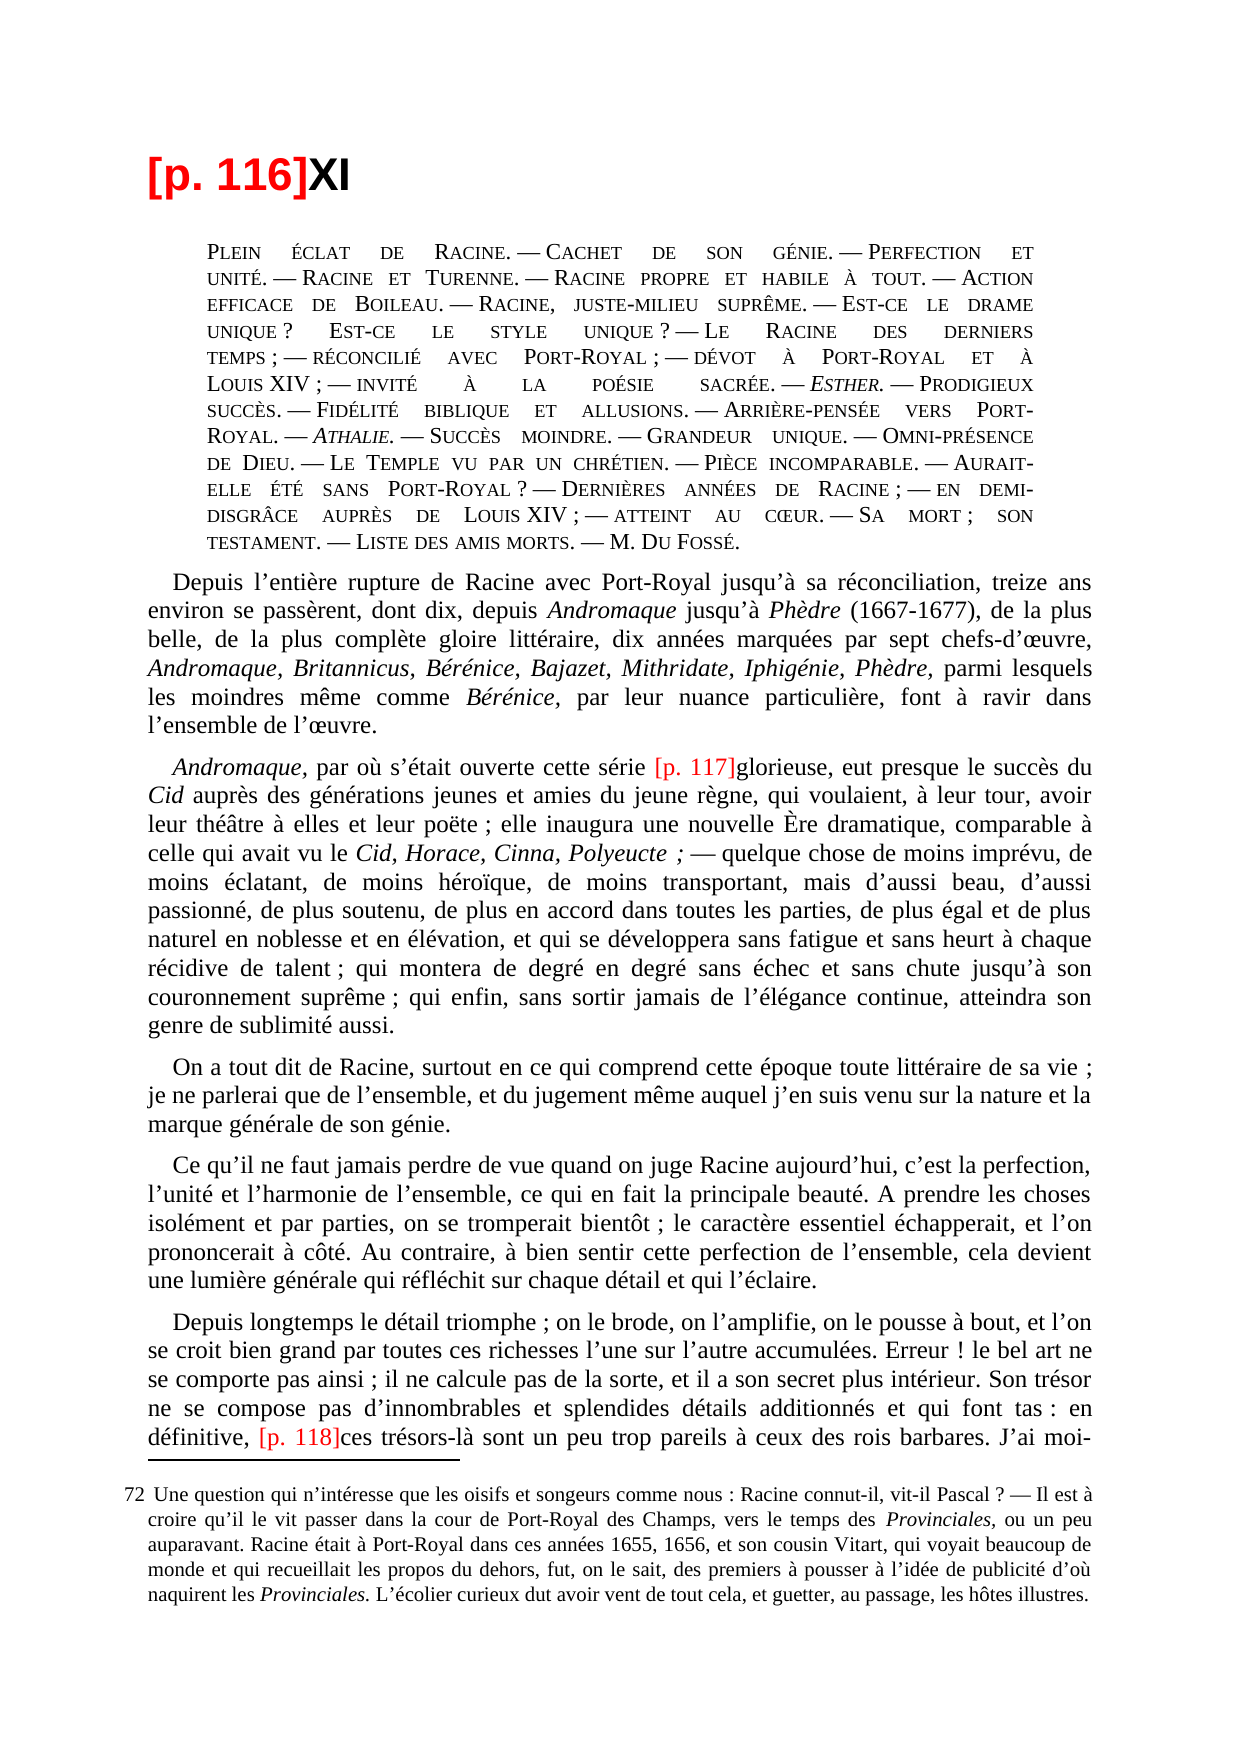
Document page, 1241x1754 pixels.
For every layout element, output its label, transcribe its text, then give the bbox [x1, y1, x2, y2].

text Ce qu’il ne faut jamais perdre de vue quand on juge Racine aujourd’hui, c’est la perfection, l’unité et l’harmonie de l’ensemble, ce qui en fait la principale beauté. A prendre les choses isolément et par parties, on se tromperait bientôt ; le caractère essentiel échapperait, et l’on prononcerait à côté. Au contraire, à bien sentir cette perfection de l’ensemble, cela devient une lumière générale qui réfléchit sur chaque détail et qui l’éclaire. [148, 1150, 1093, 1294]
text Depuis l’entière rupture de Racine avec Port-Royal jusqu’à sa réconciliation, treize ans environ se passèrent, dont dix, depuis Andromaque jusqu’à Phèdre (1667-1677), de la plus belle, de la plus complète gloire littéraire, dix années marquées par sept chefs-d’œuvre, Andromaque, Britannicus, Bérénice, Bajazet, Mithridate, Iphigénie, Phèdre, parmi lesquels les moindres même comme Bérénice, par leur nuance particulière, font à ravir dans l’ensemble de l’œuvre. [148, 567, 1093, 739]
text Une question qui n’intéresse que les oisifs et songeurs comme nous : Racine connut-il, vit-il Pascal ? — Il est à croire qu’il le vit passer dans la cour de Port-Royal des Champs, vers le temps des Provinciales, ou un peu auparavant. Racine était à Port-Royal dans ces années 1655, 1656, et son cousin Vitart, qui voyait beaucoup de monde et qui recueillait les propos du dehors, fut, on le sait, des premiers à pousser à l’idée de publicité d’où naquirent les Provinciales. L’écolier curieux dut avoir vent de tout cela, et guetter, au passage, les hôtes illustres. [124, 1481, 1093, 1606]
subtitle [p. 116]XI [148, 148, 1093, 200]
text Andromaque, par où s’était ouverte cette série [p. 117]glorieuse, eut presque le succès du Cid auprès des générations jeunes et amies du jeune règne, qui voulaient, à leur tour, avoir leur théâtre à elles et leur poëte ; elle inaugura une nouvelle Ère dramatique, comparable à celle qui avait vu le Cid, Horace, Cinna, Polyeucte ; — quelque chose de moins imprévu, de moins éclatant, de moins héroïque, de moins transportant, mais d’aussi beau, d’aussi passionné, de plus soutenu, de plus en accord dans toutes les parties, de plus égal et de plus naturel en noblesse et en élévation, et qui se développera sans fatigue et sans heurt à chaque récidive de talent ; qui montera de degré en degré sans échec et sans chute jusqu’à son couronnement suprême ; qui enfin, sans sortir jamais de l’élégance continue, atteindra son genre de sublimité aussi. [148, 752, 1093, 1039]
text Depuis longtemps le détail triomphe ; on le brode, on l’amplifie, on le pousse à bout, et l’on se croit bien grand par toutes ces richesses l’une sur l’autre accumulées. Erreur ! le bel art ne se comporte pas ainsi ; il ne calcule pas de la sorte, et il a son secret plus intérieur. Son trésor ne se compose pas d’innombrables et splendides détails additionnés et qui font tas : en définitive, [p. 118]ces trésors-là sont un peu trop pareils à ceux des rois barbares. J’ai moi- [148, 1307, 1093, 1450]
text On a tout dit de Racine, surtout en ce qui comprend cette époque toute littéraire de sa vie ; je ne parlerai que de l’ensemble, et du jugement même auquel j’en suis venu sur la nature et la marque générale de son génie. [148, 1052, 1093, 1138]
text Plein éclat de Racine. — Cachet de son génie. — Perfection et unité. — Racine et Turenne. — Racine propre et habile à tout. — Action efficace de Boileau. — Racine, juste-milieu suprême. — Est-ce le drame unique ? Est-ce le style unique ? — Le Racine des derniers temps ; — réconcilié avec Port-Royal ; — dévot à Port-Royal et à Louis XIV ; — invité à la poésie sacrée. — Esther. — Prodigieux succès. — Fidélité biblique et allusions. — Arrière-pensée vers Port-Royal. — Athalie. — Succès moindre. — Grandeur unique. — Omni-présence de Dieu. — Le Temple vu par un chrétien. — Pièce incomparable. — Aurait-elle été sans Port-Royal ? — Dernières années de Racine ; — en demi-disgrâce auprès de Louis XIV ; — atteint au cœur. — Sa mort ; son testament. — Liste des amis morts. — M. Du Fossé. [207, 238, 1033, 554]
